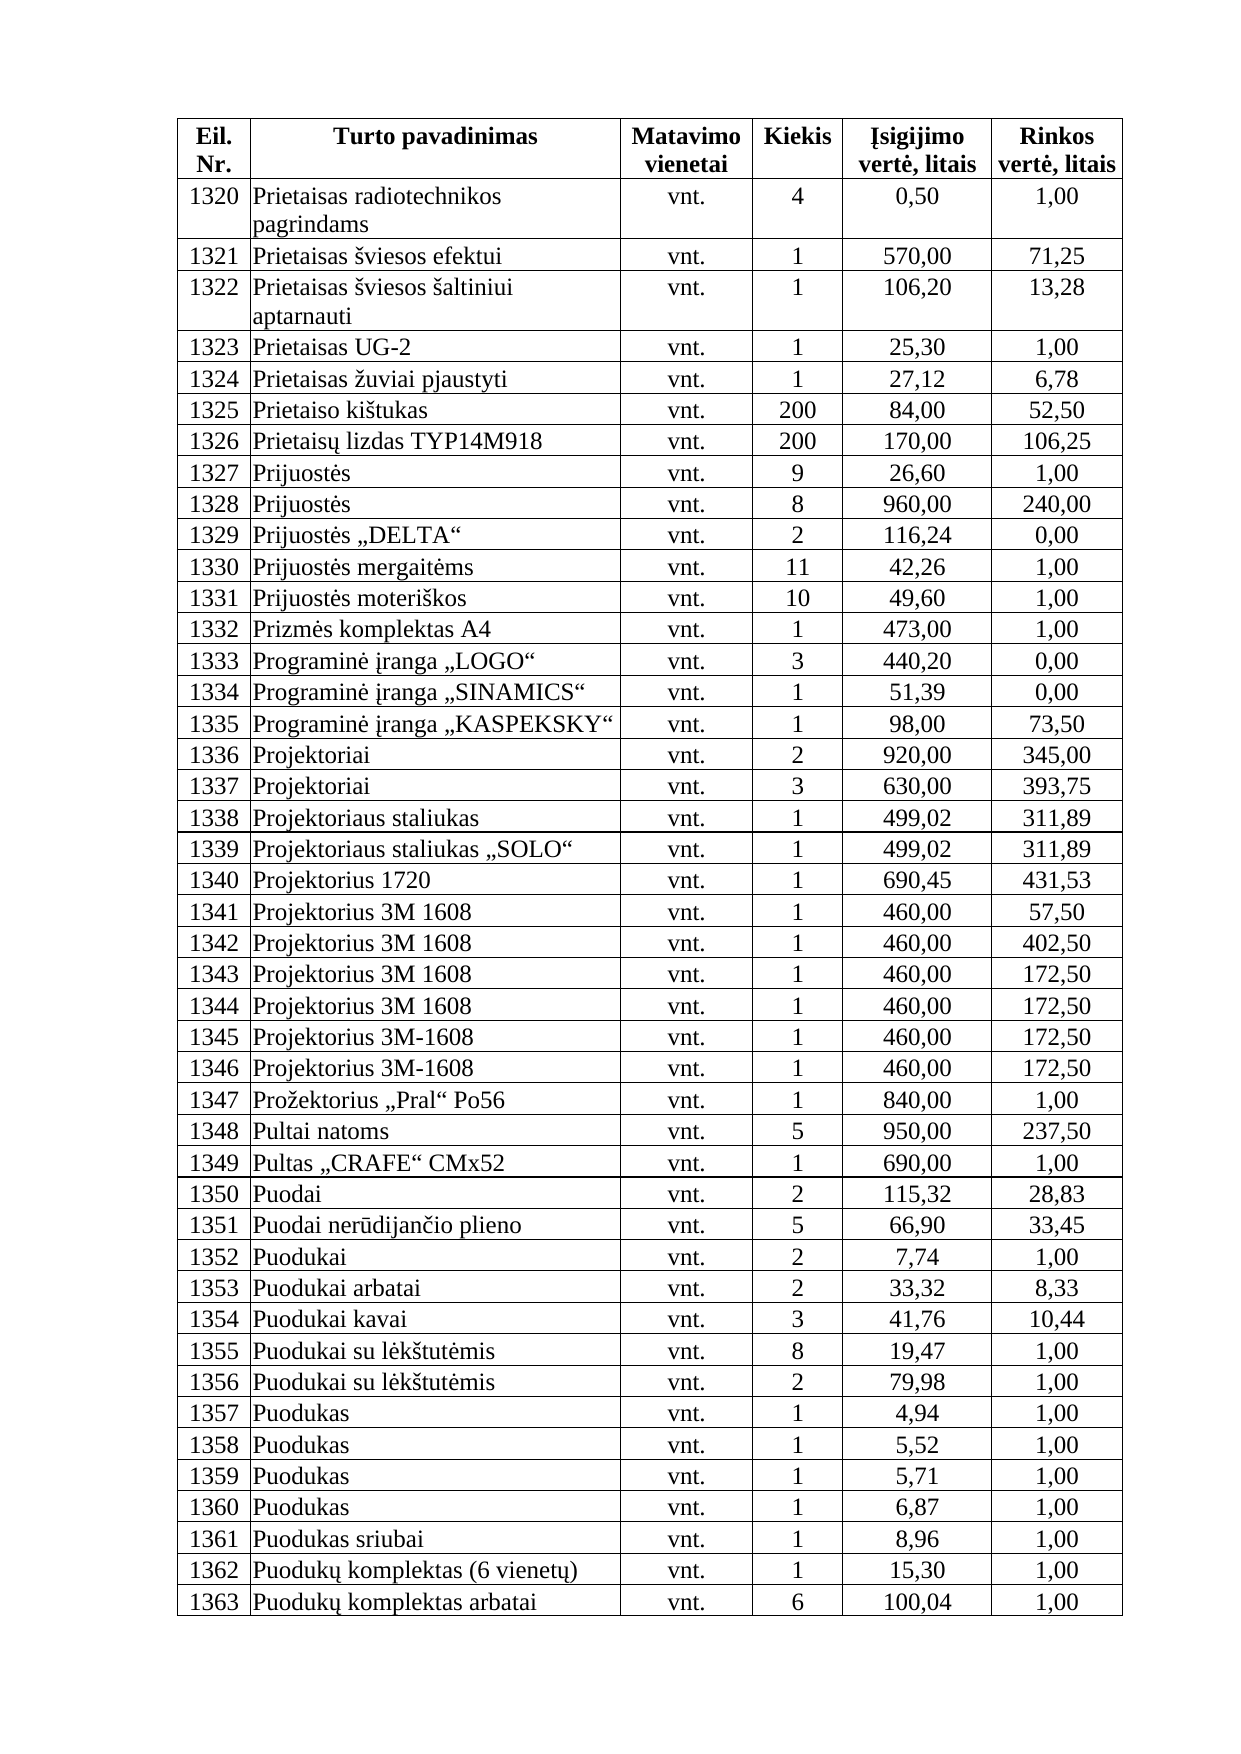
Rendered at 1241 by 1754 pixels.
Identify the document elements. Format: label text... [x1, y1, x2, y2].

table_cell Prijuostės [251, 456, 620, 487]
table_cell 28,83 [992, 1178, 1122, 1208]
table_cell 5 [753, 1115, 842, 1145]
table_cell 237,50 [992, 1115, 1122, 1145]
table_cell 1347 [178, 1083, 250, 1114]
table_cell Puodukai arbatai [251, 1271, 620, 1302]
table_cell 5 [753, 1209, 842, 1239]
table_cell 172,50 [992, 958, 1122, 988]
table_cell 1335 [178, 707, 250, 737]
table_cell vnt. [621, 1209, 752, 1239]
table_cell 1338 [178, 801, 250, 831]
table_cell Projektorius 3M-1608 [251, 1021, 620, 1051]
table_cell 0,00 [992, 519, 1122, 549]
table_cell 1,00 [992, 1491, 1122, 1521]
table_cell Puodukai [251, 1240, 620, 1270]
table_cell 100,04 [843, 1585, 991, 1615]
table_cell Projektorius 3M-1608 [251, 1052, 620, 1082]
table_cell 172,50 [992, 1052, 1122, 1082]
table_cell vnt. [621, 989, 752, 1019]
table_cell 690,45 [843, 864, 991, 894]
table_cell 4 [753, 179, 842, 238]
table_cell 42,26 [843, 550, 991, 581]
table_cell 1363 [178, 1585, 250, 1615]
table_cell 1361 [178, 1522, 250, 1553]
table_cell 1362 [178, 1554, 250, 1584]
table_cell 6,78 [992, 362, 1122, 392]
table_cell 0,50 [843, 179, 991, 238]
table_cell 1,00 [992, 331, 1122, 361]
table_cell 1,00 [992, 1428, 1122, 1458]
table_cell 25,30 [843, 331, 991, 361]
table_cell 960,00 [843, 488, 991, 518]
table_cell 2 [753, 739, 842, 769]
table_cell Programinė įranga „KASPEKSKY“ [251, 707, 620, 737]
table_cell 1350 [178, 1178, 250, 1208]
table_cell 19,47 [843, 1334, 991, 1364]
table_cell 920,00 [843, 739, 991, 769]
table_cell 115,32 [843, 1178, 991, 1208]
table_cell 1 [753, 989, 842, 1019]
table_cell 1341 [178, 895, 250, 926]
table_cell 460,00 [843, 895, 991, 926]
table_cell 1328 [178, 488, 250, 518]
table_cell 15,30 [843, 1554, 991, 1584]
table_cell 1322 [178, 271, 250, 330]
table_cell vnt. [621, 1366, 752, 1396]
table_cell 41,76 [843, 1303, 991, 1333]
table_cell 1337 [178, 770, 250, 800]
table_cell 1 [753, 895, 842, 926]
table_cell vnt. [621, 456, 752, 487]
table_cell Puodukas [251, 1397, 620, 1427]
table_cell 1340 [178, 864, 250, 894]
table_cell 1,00 [992, 1240, 1122, 1270]
table_cell 1 [753, 239, 842, 270]
table_cell 1353 [178, 1271, 250, 1302]
table_cell 1,00 [992, 1522, 1122, 1553]
table_cell vnt. [621, 550, 752, 581]
table_cell 1331 [178, 582, 250, 612]
table_cell 1352 [178, 1240, 250, 1270]
table_cell 1339 [178, 833, 250, 863]
table_cell Projektorius 3M 1608 [251, 895, 620, 926]
table_cell 1,00 [992, 1460, 1122, 1490]
table_cell 1343 [178, 958, 250, 988]
table_cell 1 [753, 1491, 842, 1521]
table_cell 440,20 [843, 644, 991, 675]
table_cell 1348 [178, 1115, 250, 1145]
table_cell Prijuostės [251, 488, 620, 518]
table_cell vnt. [621, 582, 752, 612]
table_cell 8,33 [992, 1271, 1122, 1302]
table_cell 1325 [178, 394, 250, 424]
table_cell 1323 [178, 331, 250, 361]
table_cell 172,50 [992, 1021, 1122, 1051]
table_cell 1357 [178, 1397, 250, 1427]
table_cell vnt. [621, 362, 752, 392]
table_cell vnt. [621, 801, 752, 831]
table_cell vnt. [621, 1585, 752, 1615]
table_cell vnt. [621, 613, 752, 643]
table_cell 1,00 [992, 1366, 1122, 1396]
table_cell 1342 [178, 927, 250, 957]
table_cell 1,00 [992, 179, 1122, 238]
table_cell 1333 [178, 644, 250, 675]
table_cell 6,87 [843, 1491, 991, 1521]
table_cell Prizmės komplektas A4 [251, 613, 620, 643]
table_cell vnt. [621, 707, 752, 737]
table_cell vnt. [621, 1428, 752, 1458]
table_header Eil. Nr. [178, 119, 250, 178]
table_cell 2 [753, 1178, 842, 1208]
table_cell 1,00 [992, 1334, 1122, 1364]
table_cell 1 [753, 1460, 842, 1490]
table_cell 1 [753, 271, 842, 330]
table_cell vnt. [621, 927, 752, 957]
table_header Matavimo vienetai [621, 119, 752, 178]
table_cell 0,00 [992, 676, 1122, 706]
table_cell 106,20 [843, 271, 991, 330]
table_cell 1 [753, 864, 842, 894]
table_cell vnt. [621, 864, 752, 894]
table_cell 26,60 [843, 456, 991, 487]
table_cell 1,00 [992, 582, 1122, 612]
table_cell 1330 [178, 550, 250, 581]
table_cell Prietaisų lizdas TYP14M918 [251, 425, 620, 455]
table_cell 950,00 [843, 1115, 991, 1145]
table_cell Programinė įranga „LOGO“ [251, 644, 620, 675]
table_cell Puodukas [251, 1491, 620, 1521]
table_cell 690,00 [843, 1146, 991, 1176]
table_cell 1 [753, 1083, 842, 1114]
table_cell Prietaisas radiotechnikos pagrindams [251, 179, 620, 238]
table_cell 460,00 [843, 927, 991, 957]
table_cell 1,00 [992, 456, 1122, 487]
table_cell 1,00 [992, 1397, 1122, 1427]
table_cell 1 [753, 1021, 842, 1051]
table_cell 1359 [178, 1460, 250, 1490]
table_cell Puodukai su lėkštutėmis [251, 1334, 620, 1364]
table_cell 1354 [178, 1303, 250, 1333]
table_cell 2 [753, 1240, 842, 1270]
table_cell 1327 [178, 456, 250, 487]
table_cell 33,45 [992, 1209, 1122, 1239]
table_cell vnt. [621, 519, 752, 549]
table_cell 98,00 [843, 707, 991, 737]
table_cell Prietaisas šviesos šaltiniui aptarnauti [251, 271, 620, 330]
table_cell 460,00 [843, 1052, 991, 1082]
table_cell vnt. [621, 1178, 752, 1208]
table_cell 2 [753, 1271, 842, 1302]
table_cell Puodukas [251, 1428, 620, 1458]
table_cell 8 [753, 1334, 842, 1364]
table_cell 1 [753, 676, 842, 706]
table_cell Pultai natoms [251, 1115, 620, 1145]
table_cell 79,98 [843, 1366, 991, 1396]
table_cell vnt. [621, 958, 752, 988]
table_cell Puodukas sriubai [251, 1522, 620, 1553]
table_cell Projektoriaus staliukas [251, 801, 620, 831]
table_cell 8,96 [843, 1522, 991, 1553]
table_cell 1 [753, 927, 842, 957]
table_cell vnt. [621, 770, 752, 800]
table_cell Projektoriai [251, 770, 620, 800]
table_cell 1 [753, 833, 842, 863]
table_cell Prijuostės „DELTA“ [251, 519, 620, 549]
table_cell 1332 [178, 613, 250, 643]
table_cell 6 [753, 1585, 842, 1615]
table_cell 1349 [178, 1146, 250, 1176]
table_cell 57,50 [992, 895, 1122, 926]
table_cell vnt. [621, 833, 752, 863]
table_cell Programinė įranga „SINAMICS“ [251, 676, 620, 706]
table_cell vnt. [621, 676, 752, 706]
table_cell 345,00 [992, 739, 1122, 769]
table_cell vnt. [621, 488, 752, 518]
table_cell Puodukas [251, 1460, 620, 1490]
table_cell 172,50 [992, 989, 1122, 1019]
table_cell 1356 [178, 1366, 250, 1396]
table_cell Projektorius 3M 1608 [251, 989, 620, 1019]
table_cell 1336 [178, 739, 250, 769]
table_header Turto pavadinimas [251, 119, 620, 178]
table_cell 570,00 [843, 239, 991, 270]
table_cell vnt. [621, 1334, 752, 1364]
table_cell Prietaisas šviesos efektui [251, 239, 620, 270]
table_cell 73,50 [992, 707, 1122, 737]
table_cell vnt. [621, 179, 752, 238]
table_cell Pultas „CRAFE“ CMx52 [251, 1146, 620, 1176]
table_cell Projektoriaus staliukas „SOLO“ [251, 833, 620, 863]
table_cell 51,39 [843, 676, 991, 706]
table_cell 1351 [178, 1209, 250, 1239]
table_cell 170,00 [843, 425, 991, 455]
table_cell 1 [753, 1146, 842, 1176]
table_cell 66,90 [843, 1209, 991, 1239]
table_cell vnt. [621, 1303, 752, 1333]
table_cell 5,71 [843, 1460, 991, 1490]
table_cell Projektorius 3M 1608 [251, 958, 620, 988]
table_cell Prietaisas žuviai pjaustyti [251, 362, 620, 392]
table_cell vnt. [621, 1397, 752, 1427]
table_cell 7,74 [843, 1240, 991, 1270]
table_cell vnt. [621, 1052, 752, 1082]
table_cell vnt. [621, 425, 752, 455]
table_cell 630,00 [843, 770, 991, 800]
table_cell 8 [753, 488, 842, 518]
table_cell vnt. [621, 644, 752, 675]
table_cell Projektoriai [251, 739, 620, 769]
table_cell 1329 [178, 519, 250, 549]
table_cell Puodukai su lėkštutėmis [251, 1366, 620, 1396]
table_cell 1,00 [992, 1554, 1122, 1584]
table_cell 2 [753, 1366, 842, 1396]
table_cell 1 [753, 1397, 842, 1427]
table_cell vnt. [621, 394, 752, 424]
table_cell Puodai nerūdijančio plieno [251, 1209, 620, 1239]
table_cell 1321 [178, 239, 250, 270]
table_cell 240,00 [992, 488, 1122, 518]
table_cell 1344 [178, 989, 250, 1019]
table_cell 200 [753, 425, 842, 455]
table_cell 3 [753, 770, 842, 800]
table_cell Puodai [251, 1178, 620, 1208]
table_cell 49,60 [843, 582, 991, 612]
table_cell vnt. [621, 1146, 752, 1176]
table_cell 1 [753, 958, 842, 988]
table_cell 1 [753, 1052, 842, 1082]
table_cell 499,02 [843, 833, 991, 863]
table_cell 1355 [178, 1334, 250, 1364]
table_cell Prietaisas UG-2 [251, 331, 620, 361]
table_cell 13,28 [992, 271, 1122, 330]
table_cell Puodukų komplektas arbatai [251, 1585, 620, 1615]
table_cell 1320 [178, 179, 250, 238]
table_cell 5,52 [843, 1428, 991, 1458]
table_cell Puodukai kavai [251, 1303, 620, 1333]
table_cell vnt. [621, 1021, 752, 1051]
table_cell Puodukų komplektas (6 vienetų) [251, 1554, 620, 1584]
table_cell 499,02 [843, 801, 991, 831]
table_header Rinkos vertė, litais [992, 119, 1122, 178]
table_cell 1 [753, 331, 842, 361]
table_cell 1326 [178, 425, 250, 455]
table_cell 4,94 [843, 1397, 991, 1427]
table_cell 473,00 [843, 613, 991, 643]
table_cell 10 [753, 582, 842, 612]
table_cell 11 [753, 550, 842, 581]
table_cell 71,25 [992, 239, 1122, 270]
table_cell 460,00 [843, 1021, 991, 1051]
table_cell 1346 [178, 1052, 250, 1082]
table_cell Prietaiso kištukas [251, 394, 620, 424]
table_cell 393,75 [992, 770, 1122, 800]
table_cell Prožektorius „Pral“ Po56 [251, 1083, 620, 1114]
table_cell 1,00 [992, 1146, 1122, 1176]
table_cell 1,00 [992, 1585, 1122, 1615]
table_cell 200 [753, 394, 842, 424]
table_cell vnt. [621, 739, 752, 769]
table_cell 1360 [178, 1491, 250, 1521]
table_cell 1 [753, 707, 842, 737]
table_cell 1 [753, 801, 842, 831]
table_cell vnt. [621, 1083, 752, 1114]
table_cell 431,53 [992, 864, 1122, 894]
table_cell vnt. [621, 1115, 752, 1145]
table_cell 1,00 [992, 613, 1122, 643]
table_header Įsigijimo vertė, litais [843, 119, 991, 178]
table_cell vnt. [621, 271, 752, 330]
table_cell vnt. [621, 331, 752, 361]
table_cell Projektorius 1720 [251, 864, 620, 894]
table_cell Projektorius 3M 1608 [251, 927, 620, 957]
table_cell 1358 [178, 1428, 250, 1458]
table_cell 1 [753, 613, 842, 643]
table_cell 1 [753, 1554, 842, 1584]
table_cell 106,25 [992, 425, 1122, 455]
table_cell 116,24 [843, 519, 991, 549]
table_cell 1 [753, 1522, 842, 1553]
table_cell 0,00 [992, 644, 1122, 675]
table_cell 27,12 [843, 362, 991, 392]
table_cell 3 [753, 1303, 842, 1333]
table_cell vnt. [621, 1460, 752, 1490]
table_cell 1 [753, 1428, 842, 1458]
table_cell 10,44 [992, 1303, 1122, 1333]
table_cell 1324 [178, 362, 250, 392]
table_cell 3 [753, 644, 842, 675]
table_cell 1 [753, 362, 842, 392]
table_cell 9 [753, 456, 842, 487]
table_cell vnt. [621, 1522, 752, 1553]
table_cell 460,00 [843, 958, 991, 988]
table_cell vnt. [621, 895, 752, 926]
table_cell vnt. [621, 1240, 752, 1270]
table_cell Prijuostės mergaitėms [251, 550, 620, 581]
table_cell 840,00 [843, 1083, 991, 1114]
table_cell 52,50 [992, 394, 1122, 424]
table_cell 311,89 [992, 801, 1122, 831]
table_cell 1345 [178, 1021, 250, 1051]
table_cell vnt. [621, 1271, 752, 1302]
table_cell 1334 [178, 676, 250, 706]
table_cell Prijuostės moteriškos [251, 582, 620, 612]
table_cell 2 [753, 519, 842, 549]
table_cell 1,00 [992, 550, 1122, 581]
table_cell 84,00 [843, 394, 991, 424]
table_cell 33,32 [843, 1271, 991, 1302]
table_cell 460,00 [843, 989, 991, 1019]
table_cell 1,00 [992, 1083, 1122, 1114]
table_header Kiekis [753, 119, 842, 178]
table_cell vnt. [621, 1491, 752, 1521]
table_cell vnt. [621, 1554, 752, 1584]
table_cell 402,50 [992, 927, 1122, 957]
table_cell 311,89 [992, 833, 1122, 863]
table_cell vnt. [621, 239, 752, 270]
